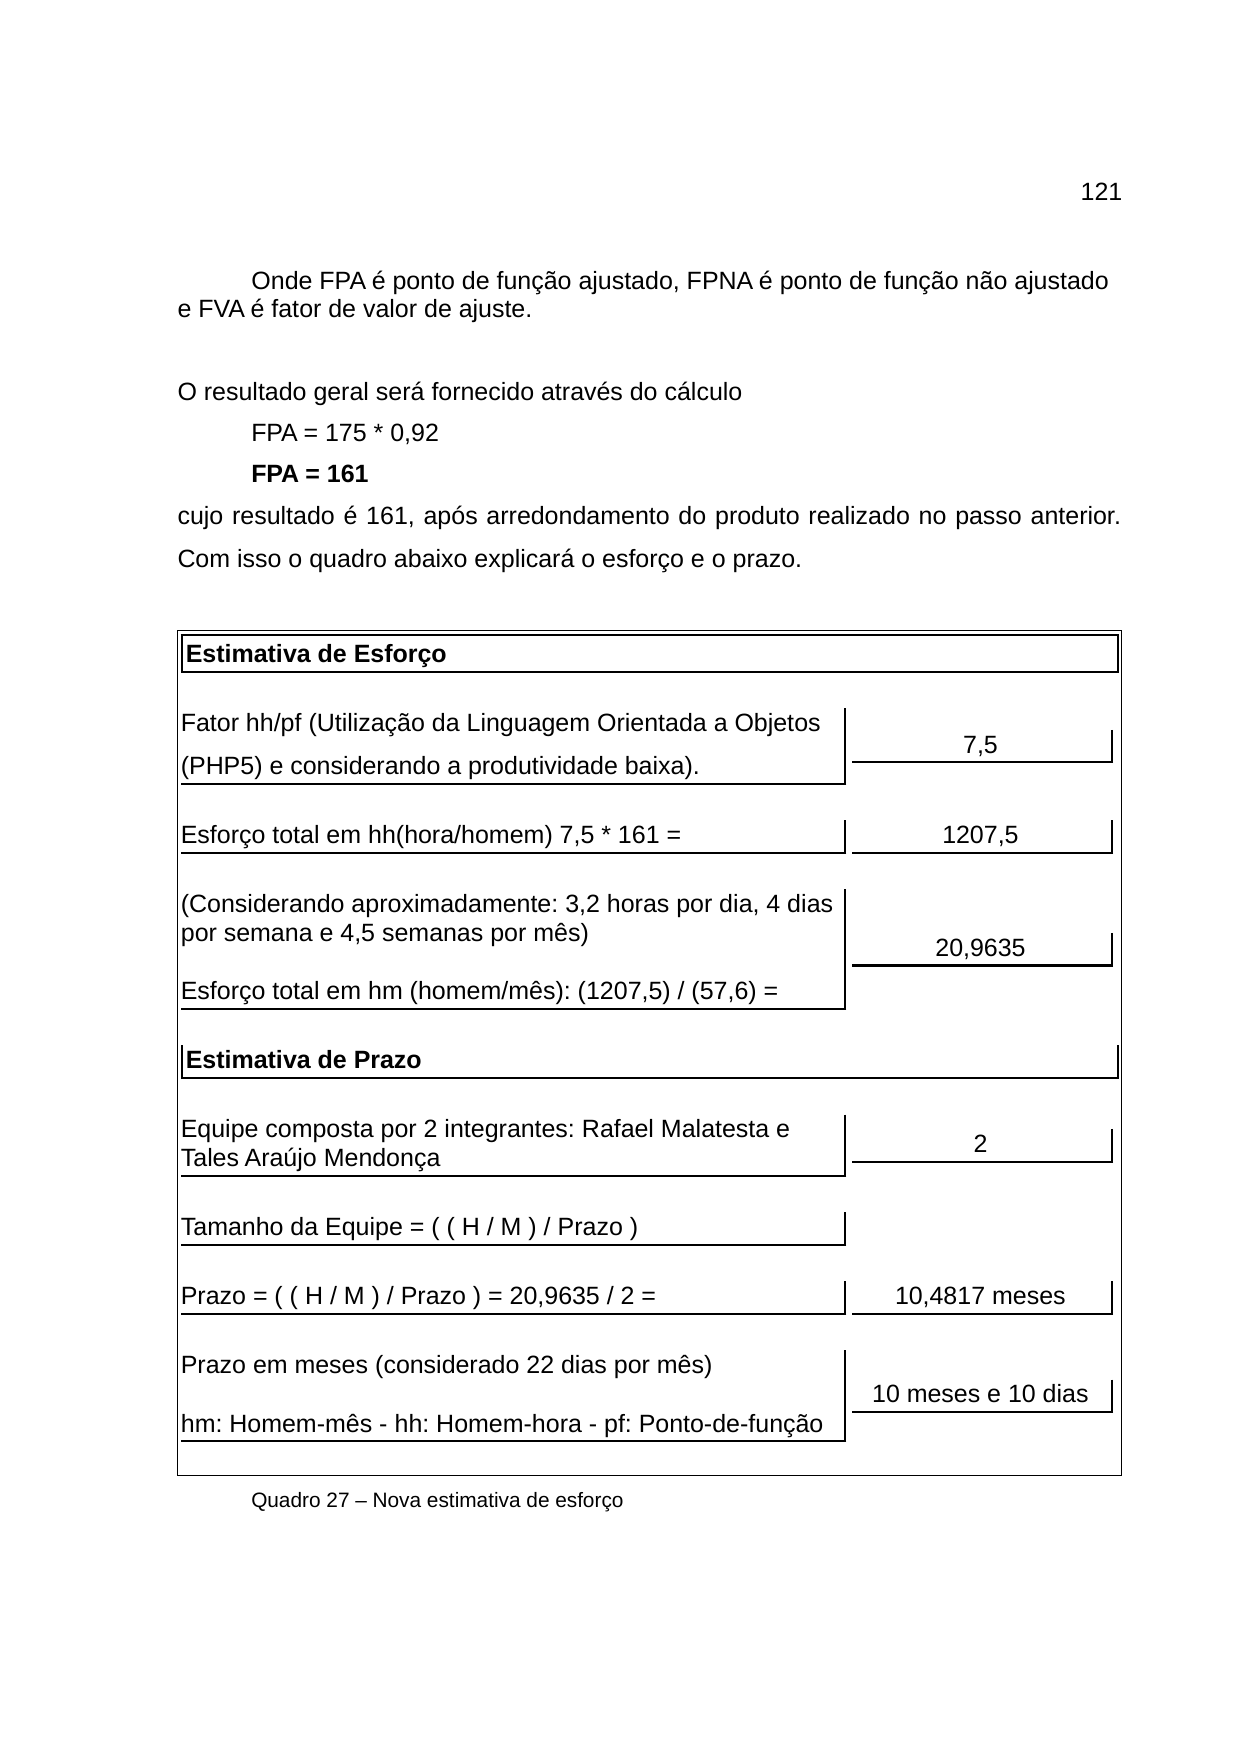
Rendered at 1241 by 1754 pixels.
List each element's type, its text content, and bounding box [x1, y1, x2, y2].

text cujo resultado é 161, após arredondamento do produto realizado no passo anterior. Com isso o quadro abaixo explicará o esforço e o prazo. [177, 501, 1122, 573]
table_cell Estimativa de Prazo [178, 1043, 1121, 1112]
table_cell Prazo em meses (considerado 22 dias por mês) hm: Homem-mês - hh: Homem-hora - pf: Ponto-de-função [178, 1348, 849, 1475]
text Quadro 27 – Nova estimativa de esforço [177, 1488, 1122, 1512]
table_cell (Considerando aproximadamente: 3,2 horas por dia, 4 dias por semana e 4,5 semanas por mês) Esforço total em hm (homem/mês): (1207,5) / (57,6) = [178, 886, 849, 1042]
table_cell 10,4817 meses [849, 1279, 1116, 1347]
table_cell Esforço total em hh(hora/homem) 7,5 * 161 = [178, 818, 849, 886]
table_cell Prazo = ( ( H / M ) / Prazo ) = 20,9635 / 2 = [178, 1279, 849, 1347]
table_cell [849, 1209, 1116, 1278]
text FPA = 161 [177, 459, 1122, 488]
table_cell 2 [849, 1112, 1116, 1209]
table_cell [1116, 1209, 1121, 1278]
table_cell [1116, 1348, 1121, 1475]
table_cell 10 meses e 10 dias [849, 1348, 1116, 1475]
table_cell Equipe composta por 2 integrantes: Rafael Malatesta e Tales Araújo Mendonça [178, 1112, 849, 1209]
table_cell [1116, 818, 1121, 886]
table_cell 7,5 [849, 705, 1116, 817]
table_cell Fator hh/pf (Utilização da Linguagem Orientada a Objetos (PHP5) e considerando a produtividade baixa). [178, 705, 849, 817]
text O resultado geral será fornecido através do cálculo [177, 377, 1122, 406]
table_cell [1116, 886, 1121, 1042]
table_cell [1116, 1112, 1121, 1209]
text Onde FPA é ponto de função ajustado, FPNA é ponto de função não ajustado e FVA é fator de valor de ajuste. [177, 266, 1122, 323]
table_cell [1116, 705, 1121, 817]
table_cell Tamanho da Equipe = ( ( H / M ) / Prazo ) [178, 1209, 849, 1278]
table_cell [1116, 1279, 1121, 1347]
table_cell 20,9635 [849, 886, 1116, 1042]
table_header Estimativa de Esforço [178, 631, 1121, 705]
text FPA = 175 * 0,92 [177, 418, 1122, 447]
table_cell 1207,5 [849, 818, 1116, 886]
